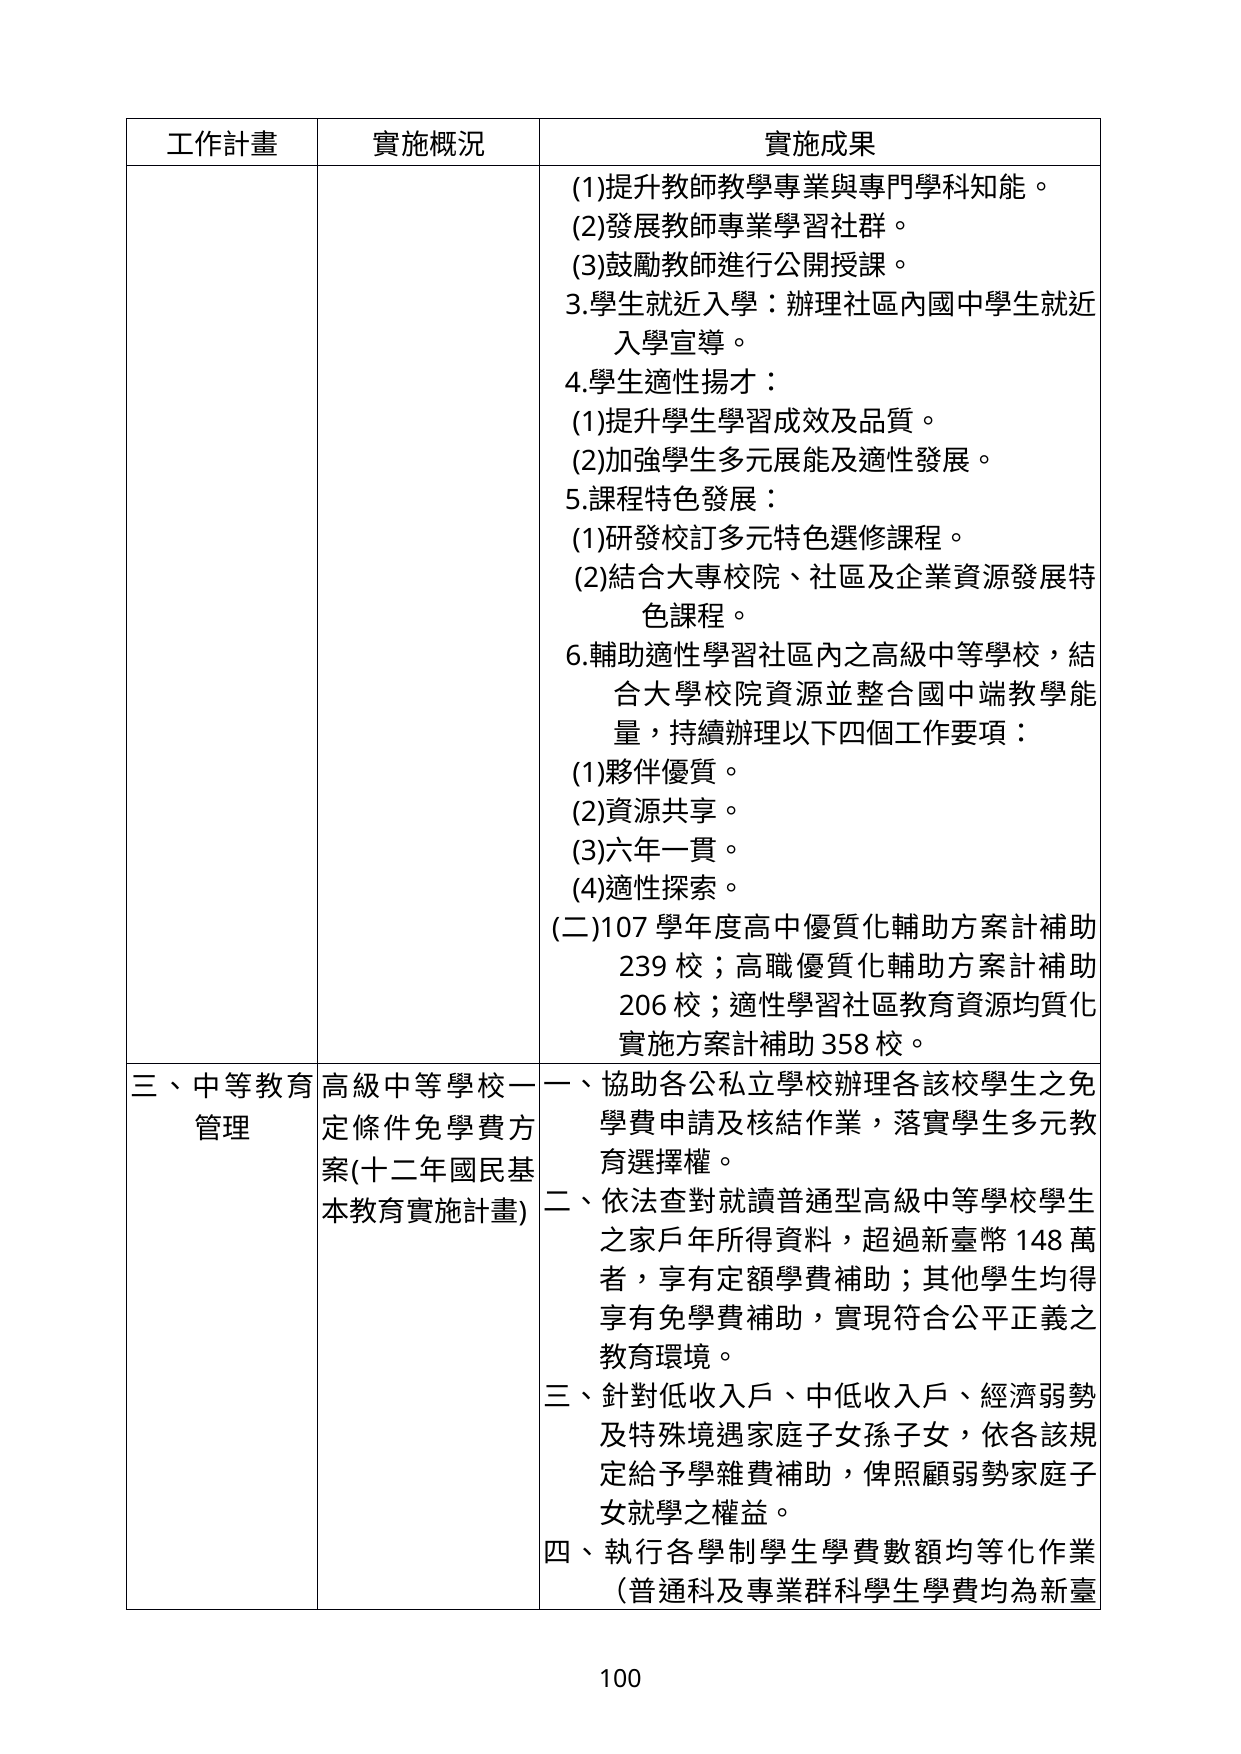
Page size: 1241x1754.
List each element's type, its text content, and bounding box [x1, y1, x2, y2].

table_header 工作計畫 [127, 119, 317, 165]
table_cell (1)提升教師教學專業與專門學科知能。 (2)發展教師專業學習社群。 (3)鼓勵教師進行公開授課。 3.學生就近入學：辦理社區內國中學生就近入學宣導。 4.學生適性揚才： (1)提升學生學習成效及品質。 (2)加強學生多元展能及適性發展。 5.課程特色發展： (1)研發校訂多元特色選修課程。 (2)結合大專校院、社區及企業資源發展特色課程。 6.輔助適性學習社區內之高級中等學校，結合大學校院資源並整合國中端教學能量，持續辦理以下四個工作要項： (1)夥伴優質。 (2)資源共享。 (3)六年一貫。 (4)適性探索。 (二)107學年度高中優質化輔助方案計補助239校；高職優質化輔助方案計補助206校；適性學習社區教育資源均質化實施方案計補助358校。 [540, 166, 1100, 1062]
table_cell [318, 166, 539, 1062]
table_cell 三、中等教育管理 [127, 1064, 317, 1609]
table_cell 高級中等學校一定條件免學費方案(十二年國民基本教育實施計畫) [318, 1064, 539, 1609]
table_cell 一、協助各公私立學校辦理各該校學生之免學費申請及核結作業，落實學生多元教育選擇權。 二、依法查對就讀普通型高級中等學校學生之家戶年所得資料，超過新臺幣148萬者，享有定額學費補助；其他學生均得享有免學費補助，實現符合公平正義之教育環境。 三、針對低收入戶、中低收入戶、經濟弱勢及特殊境遇家庭子女孫子女，依各該規定給予學雜費補助，俾照顧弱勢家庭子女就學之權益。 四、執行各學制學生學費數額均等化作業（普通科及專業群科學生學費均為新臺 [540, 1064, 1100, 1609]
table_header 實施成果 [540, 119, 1100, 165]
table_header 實施概況 [318, 119, 539, 165]
table_cell [127, 166, 317, 1062]
